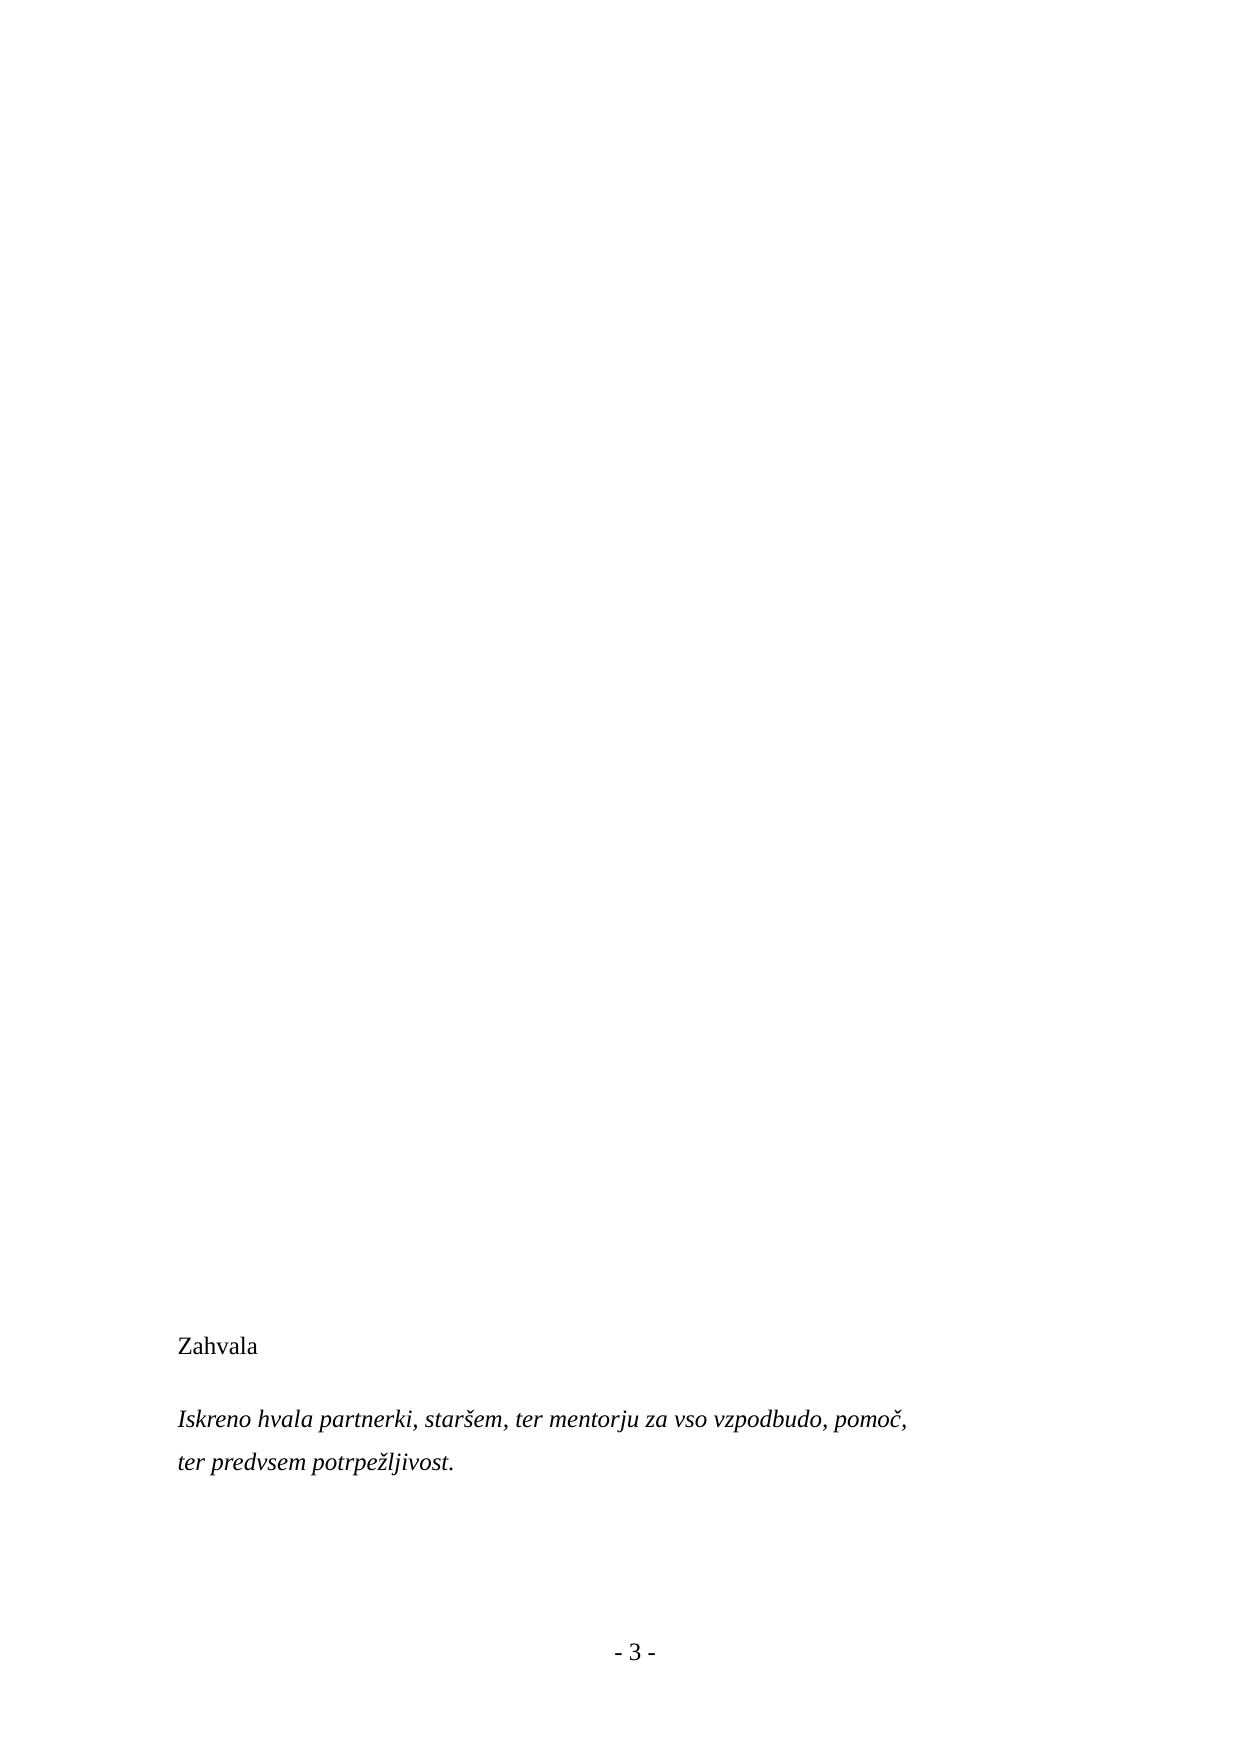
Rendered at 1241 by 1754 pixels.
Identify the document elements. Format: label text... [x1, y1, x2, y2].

text Iskreno hvala partnerki, staršem, ter mentorju za vso vzpodbudo, pomoč, ter predvsem potrpežljivost. [177, 1404, 1093, 1476]
text Zahvala [177, 1331, 1093, 1360]
